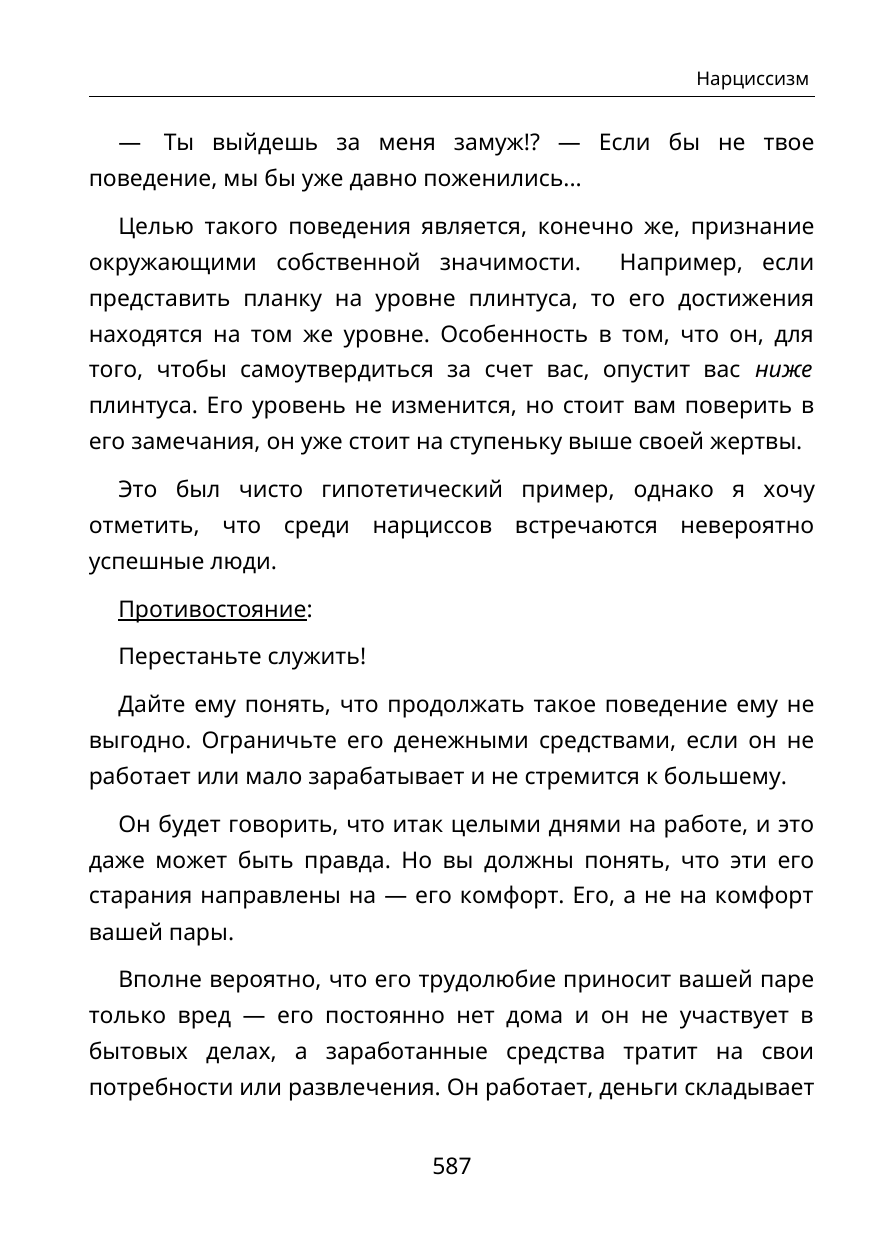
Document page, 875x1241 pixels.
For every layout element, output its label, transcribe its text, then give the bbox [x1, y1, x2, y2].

list Ты выйдешь за меня замуж!? — Если бы не твое поведение, мы бы уже давно поженились... [88, 126, 815, 193]
text Вполне вероятно, что его трудолюбие приносит вашей паре только вред — его постоянно нет дома и он не участвует в бытовых делах, а заработанные средства тратит на свои потребности или развлечения. Он работает, деньги складывает [88, 963, 815, 1102]
text Противостояние: [88, 593, 815, 624]
text Он будет говорить, что итак целыми днями на работе, и это даже может быть правда. Но вы должны понять, что эти его старания направлены на — его комфорт. Его, а не на комфорт вашей пары. [88, 808, 815, 947]
text Перестаньте служить! [88, 640, 815, 672]
text Дайте ему понять, что продолжать такое поведение ему не выгодно. Ограничьте его денежными средствами, если он не работает или мало зарабатывает и не стремится к большему. [88, 688, 815, 791]
text Это был чисто гипотетический пример, однако я хочу отметить, что среди нарциссов встречаются невероятно успешные люди. [88, 473, 815, 576]
text Целью такого поведения является, конечно же, признание окружающими собственной значимости. Например, если представить планку на уровне плинтуса, то его достижения находятся на том же уровне. Особенность в том, что он, для того, чтобы самоутвердиться за счет вас, опустит вас ниже плинтуса. Его уровень не изменится, но стоит вам поверить в его замечания, он уже стоит на ступеньку выше своей жертвы. [88, 210, 815, 457]
